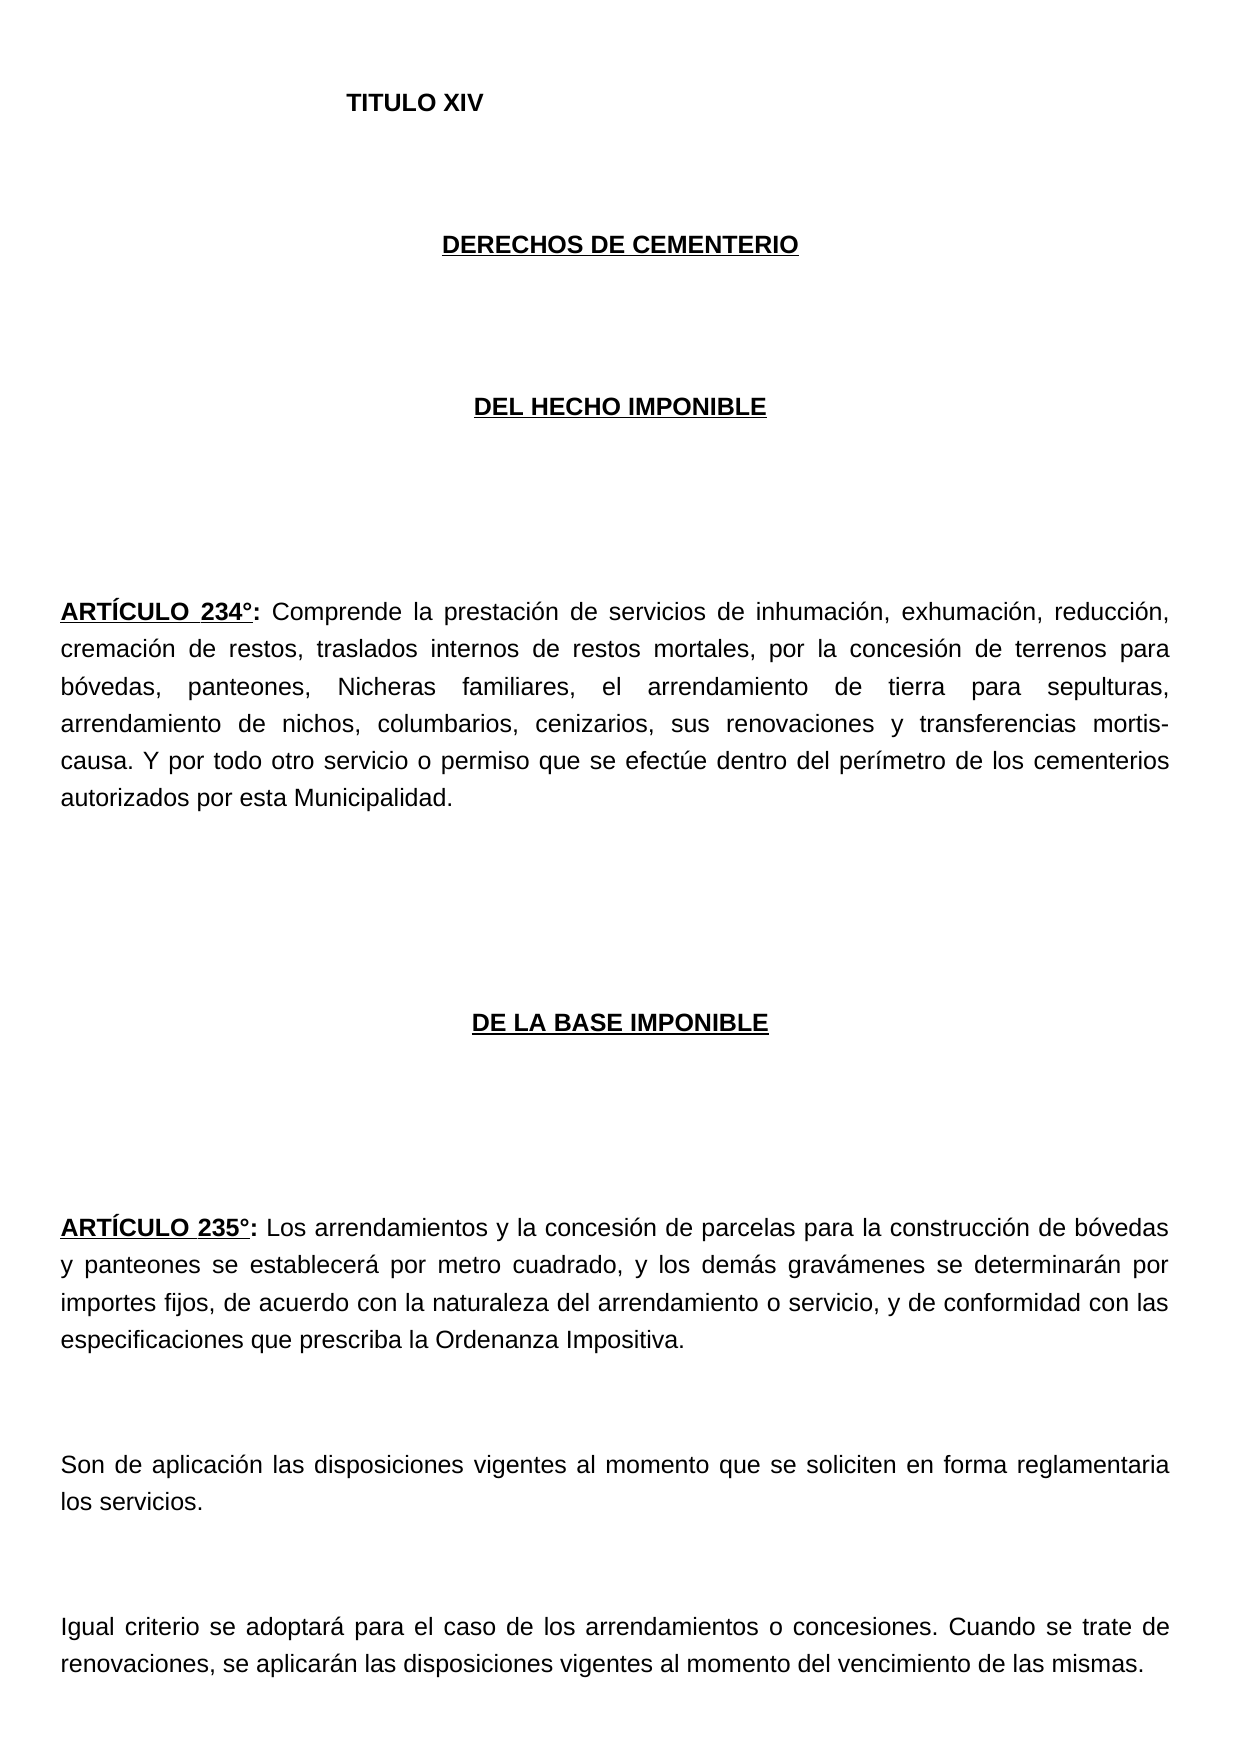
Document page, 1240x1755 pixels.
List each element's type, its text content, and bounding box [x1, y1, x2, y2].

text ARTÍCULO 234°: Comprende la prestación de servicios de inhumación, exhumación, reducción, cremación de restos, traslados internos de restos mortales, por la concesión de terrenos para bóvedas, panteones, Nicheras familiares, el arrendamiento de tierra para sepulturas, arrendamiento de nichos, columbarios, cenizarios, sus renovaciones y transferencias mortis- causa. Y por todo otro servicio o permiso que se efectúe dentro del perímetro de los cementerios autorizados por esta Municipalidad. [60, 597, 1170, 812]
text ARTÍCULO 235°: Los arrendamientos y la concesión de parcelas para la construcción de bóvedas y panteones se establecerá por metro cuadrado, y los demás gravámenes se determinarán por importes fijos, de acuerdo con la naturaleza del arrendamiento o servicio, y de conformidad con las especificaciones que prescriba la Ordenanza Impositiva. [60, 1213, 1170, 1354]
subtitle TITULO XIV [60, 88, 769, 116]
text Son de aplicación las disposiciones vigentes al momento que se soliciten en forma reglamentaria los servicios. [60, 1450, 1169, 1516]
text Igual criterio se adoptará para el caso de los arrendamientos o concesiones. Cuando se trate de renovaciones, se aplicarán las disposiciones vigentes al momento del vencimiento de las mismas. [60, 1612, 1170, 1678]
text DEL HECHO IMPONIBLE [471, 392, 769, 421]
subtitle DE LA BASE IMPONIBLE [433, 1008, 807, 1037]
text DERECHOS DE CEMENTERIO [433, 230, 807, 258]
